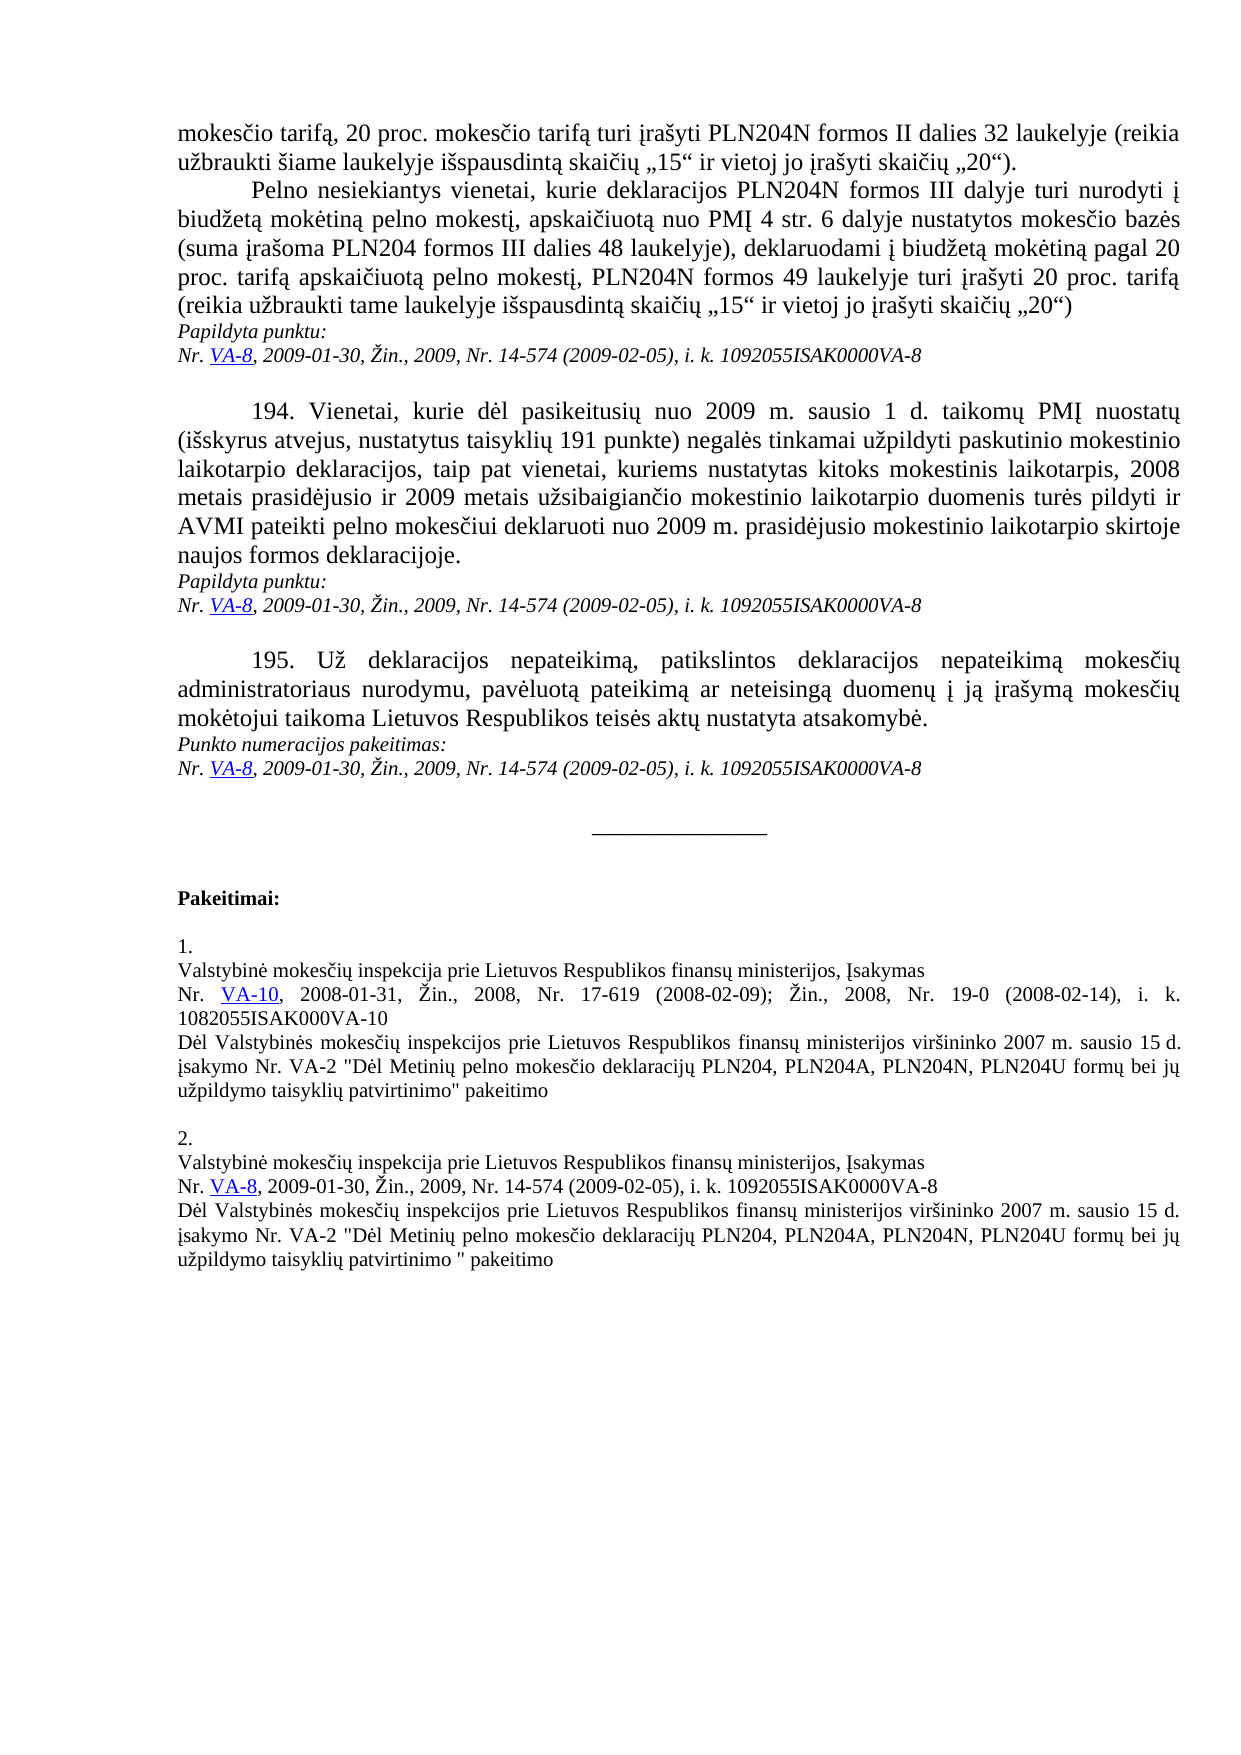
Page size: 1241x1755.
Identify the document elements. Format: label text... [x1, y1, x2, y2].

text Nr. VA-8, 2009-01-30, Žin., 2009, Nr. 14-574 (2009-02-05), i. k. 1092055ISAK0000VA-8 [177, 756, 1181, 780]
text Nr. VA-8, 2009-01-30, Žin., 2009, Nr. 14-574 (2009-02-05), i. k. 1092055ISAK0000VA-8 [177, 593, 1181, 617]
text Dėl Valstybinės mokesčių inspekcijos prie Lietuvos Respublikos finansų ministerijos viršininko 2007 m. sausio 15 d. įsakymo Nr. VA-2 "Dėl Metinių pelno mokesčio deklaracijų PLN204, PLN204A, PLN204N, PLN204U formų bei jų užpildymo taisyklių patvirtinimo" pakeitimo [177, 1030, 1181, 1102]
text Punkto numeracijos pakeitimas: [177, 732, 1181, 756]
text Pelno nesiekiantys vienetai, kurie deklaracijos PLN204N formos III dalyje turi nurodyti į biudžetą mokėtiną pelno mokestį, apskaičiuotą nuo PMĮ 4 str. 6 dalyje nustatytos mokesčio bazės (suma įrašoma PLN204 formos III dalies 48 laukelyje), deklaruodami į biudžetą mokėtiną pagal 20 proc. tarifą apskaičiuotą pelno mokestį, PLN204N formos 49 laukelyje turi įrašyti 20 proc. tarifą (reikia užbraukti tame laukelyje išspausdintą skaičių „15“ ir vietoj jo įrašyti skaičių „20“) [177, 176, 1181, 319]
text Nr. VA-10, 2008-01-31, Žin., 2008, Nr. 17-619 (2008-02-09); Žin., 2008, Nr. 19-0 (2008-02-14), i. k. 1082055ISAK000VA-10 [177, 982, 1181, 1030]
text 194. Vienetai, kurie dėl pasikeitusių nuo 2009 m. sausio 1 d. taikomų PMĮ nuostatų (išskyrus atvejus, nustatytus taisyklių 191 punkte) negalės tinkamai užpildyti paskutinio mokestinio laikotarpio deklaracijos, taip pat vienetai, kuriems nustatytas kitoks mokestinis laikotarpis, 2008 metais prasidėjusio ir 2009 metais užsibaigiančio mokestinio laikotarpio duomenis turės pildyti ir AVMI pateikti pelno mokesčiui deklaruoti nuo 2009 m. prasidėjusio mokestinio laikotarpio skirtoje naujos formos deklaracijoje. [177, 396, 1181, 569]
text 2. [177, 1126, 1181, 1150]
text Papildyta punktu: [177, 569, 1181, 593]
text Papildyta punktu: [177, 319, 1181, 343]
text Nr. VA-8, 2009-01-30, Žin., 2009, Nr. 14-574 (2009-02-05), i. k. 1092055ISAK0000VA-8 [177, 1174, 1181, 1198]
text 1. [177, 934, 1181, 958]
text Valstybinė mokesčių inspekcija prie Lietuvos Respublikos finansų ministerijos, Įsakymas [177, 958, 1181, 982]
text Pakeitimai: [177, 886, 1181, 910]
text Dėl Valstybinės mokesčių inspekcijos prie Lietuvos Respublikos finansų ministerijos viršininko 2007 m. sausio 15 d. įsakymo Nr. VA-2 "Dėl Metinių pelno mokesčio deklaracijų PLN204, PLN204A, PLN204N, PLN204U formų bei jų užpildymo taisyklių patvirtinimo " pakeitimo [177, 1198, 1181, 1271]
text Nr. VA-8, 2009-01-30, Žin., 2009, Nr. 14-574 (2009-02-05), i. k. 1092055ISAK0000VA-8 [177, 343, 1181, 367]
text 195. Už deklaracijos nepateikimą, patikslintos deklaracijos nepateikimą mokesčių administratoriaus nurodymu, pavėluotą pateikimą ar neteisingą duomenų į ją įrašymą mokesčių mokėtojui taikoma Lietuvos Respublikos teisės aktų nustatyta atsakomybė. [177, 646, 1181, 732]
text mokesčio tarifą, 20 proc. mokesčio tarifą turi įrašyti PLN204N formos II dalies 32 laukelyje (reikia užbraukti šiame laukelyje išspausdintą skaičių „15“ ir vietoj jo įrašyti skaičių „20“). [177, 118, 1181, 176]
text Valstybinė mokesčių inspekcija prie Lietuvos Respublikos finansų ministerijos, Įsakymas [177, 1150, 1181, 1174]
text ______________ [177, 809, 1181, 837]
